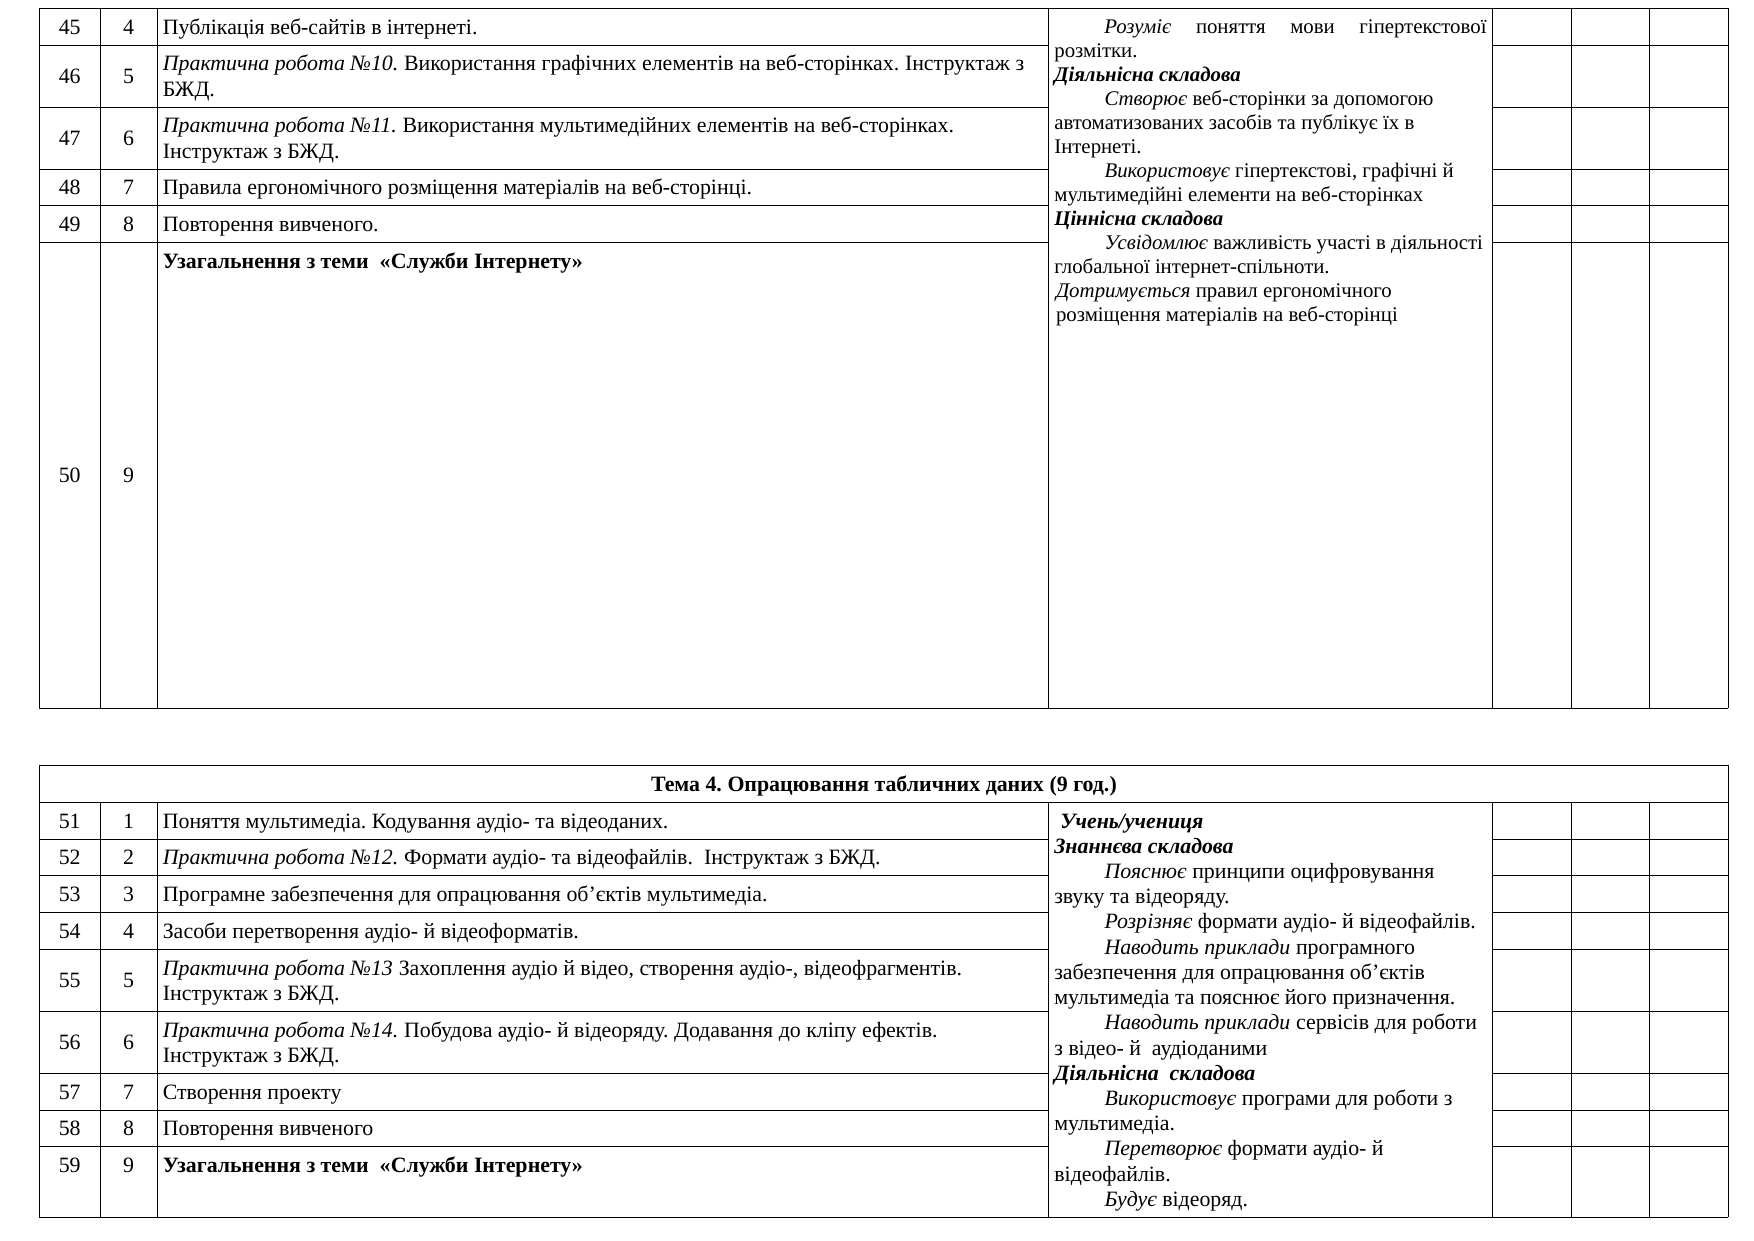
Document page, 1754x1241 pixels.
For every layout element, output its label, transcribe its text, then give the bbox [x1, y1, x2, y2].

table_cell [1493, 1012, 1571, 1073]
table_cell [1493, 9, 1571, 44]
table_cell [1572, 1074, 1649, 1109]
table_cell [1572, 206, 1649, 242]
table_cell [1650, 876, 1728, 912]
table_cell [1493, 1147, 1571, 1217]
table_cell [1650, 108, 1728, 168]
table_cell 45 [40, 9, 100, 44]
table_cell Повторення вивченого. [158, 206, 1048, 242]
table_cell [1650, 840, 1728, 875]
table_cell 57 [40, 1074, 100, 1109]
table_cell 8 [101, 1111, 157, 1146]
table_cell Публікація веб-сайтів в інтернеті. [158, 9, 1048, 44]
table_cell Узагальнення з теми «Служби Інтернету» [158, 243, 1048, 707]
table_cell [1493, 46, 1571, 107]
table_cell Узагальнення з теми «Служби Інтернету» [158, 1147, 1048, 1217]
table_cell Програмне забезпечення для опрацювання об’єктів мультимедіа. [158, 876, 1048, 912]
table_cell [1650, 9, 1728, 44]
table_cell 49 [40, 206, 100, 242]
table_cell 53 [40, 876, 100, 912]
table_cell Засоби перетворення аудіо- й відеоформатів. [158, 913, 1048, 949]
table_cell 54 [40, 913, 100, 949]
table_cell 7 [101, 1074, 157, 1109]
table_cell Створення проекту [158, 1074, 1048, 1109]
table_cell Правила ергономічного розміщення матеріалів на веб-сторінці. [158, 170, 1048, 205]
table_cell 55 [40, 950, 100, 1011]
table_cell 3 [101, 876, 157, 912]
table_cell [1572, 913, 1649, 949]
table_cell Розуміє поняття мови гіпертекстової розмітки. Діяльнісна складова Створює веб-сторінки за допомогою автоматизованих засобів та публікує їх в Інтернеті. Використовує гіпертекстові, графічні й мультимедійні елементи на веб-сторінках Ціннісна складова Усвідомлює важливість участі в діяльності глобальної інтернет-спільноти. Дотримується правил ергономічного розміщення матеріалів на веб-сторінці [1049, 9, 1492, 707]
table_cell [1572, 170, 1649, 205]
table_cell Учень/учениця Знаннєва складова Пояснює принципи оцифровування звуку та відеоряду. Розрізняє формати аудіо- й відеофайлів. Наводить приклади програмного забезпечення для опрацювання об’єктів мультимедіа та пояснює його призначення. Наводить приклади сервісів для роботи з відео- й аудіоданими Діяльнісна складова Використовує програми для роботи з мультимедіа. Перетворює формати аудіо- й відеофайлів. Будує відеоряд. [1049, 803, 1492, 1217]
table_cell 58 [40, 1111, 100, 1146]
table_cell 52 [40, 840, 100, 875]
table_cell [1572, 803, 1649, 838]
table_cell 48 [40, 170, 100, 205]
table_cell [1493, 876, 1571, 912]
table_cell [1650, 1147, 1728, 1217]
table_cell [1572, 9, 1649, 44]
table_cell 4 [101, 913, 157, 949]
table_cell Практична робота №12. Формати аудіо- та відеофайлів. Інструктаж з БЖД. [158, 840, 1048, 875]
table_cell [1650, 1111, 1728, 1146]
table_cell [1650, 46, 1728, 107]
table_cell 7 [101, 170, 157, 205]
table_cell Практична робота №13 Захоплення аудіо й відео, створення аудіо-, відеофрагментів. Інструктаж з БЖД. [158, 950, 1048, 1011]
table_cell [1493, 840, 1571, 875]
table_cell [1572, 840, 1649, 875]
table_cell [1572, 46, 1649, 107]
table_cell 47 [40, 108, 100, 168]
table_cell [1650, 243, 1728, 707]
table_cell [1493, 206, 1571, 242]
table_cell [1650, 913, 1728, 949]
table_cell [1572, 1012, 1649, 1073]
table_cell [1493, 803, 1571, 838]
table_cell 6 [101, 1012, 157, 1073]
table_cell [1650, 170, 1728, 205]
table_cell 1 [101, 803, 157, 838]
table_cell [1650, 950, 1728, 1011]
table_cell 8 [101, 206, 157, 242]
table_cell [1493, 913, 1571, 949]
table_cell Поняття мультимедіа. Кодування аудіо- та відеоданих. [158, 803, 1048, 838]
table_cell 50 [40, 243, 100, 707]
table_cell 2 [101, 840, 157, 875]
table_cell [1572, 243, 1649, 707]
table_cell Практична робота №10. Використання графічних елементів на веб-сторінках. Інструктаж з БЖД. [158, 46, 1048, 107]
table_cell [1572, 1111, 1649, 1146]
table_cell [1650, 1012, 1728, 1073]
table_cell [1493, 108, 1571, 168]
table_cell 51 [40, 803, 100, 838]
table_cell 59 [40, 1147, 100, 1217]
table_cell [1493, 1074, 1571, 1109]
table_cell [1493, 950, 1571, 1011]
table_cell 46 [40, 46, 100, 107]
table_cell Практична робота №14. Побудова аудіо- й відеоряду. Додавання до кліпу ефектів. Інструктаж з БЖД. [158, 1012, 1048, 1073]
table_header Тема 4. Опрацювання табличних даних (9 год.) [40, 766, 1728, 802]
table_cell [1493, 1111, 1571, 1146]
table_cell [1572, 950, 1649, 1011]
table_cell 5 [101, 950, 157, 1011]
table_cell [1493, 243, 1571, 707]
table_cell Практична робота №11. Використання мультимедійних елементів на веб-сторінках. Інструктаж з БЖД. [158, 108, 1048, 168]
table_cell [1650, 803, 1728, 838]
table_cell [1650, 1074, 1728, 1109]
table_cell [1572, 108, 1649, 168]
table_cell 9 [101, 243, 157, 707]
table_cell [1572, 876, 1649, 912]
table_cell 4 [101, 9, 157, 44]
table_cell 6 [101, 108, 157, 168]
table_cell 9 [101, 1147, 157, 1217]
table_cell 56 [40, 1012, 100, 1073]
table_cell 5 [101, 46, 157, 107]
table_cell Повторення вивченого [158, 1111, 1048, 1146]
table_cell [1572, 1147, 1649, 1217]
table_cell [1493, 170, 1571, 205]
table_cell [1650, 206, 1728, 242]
